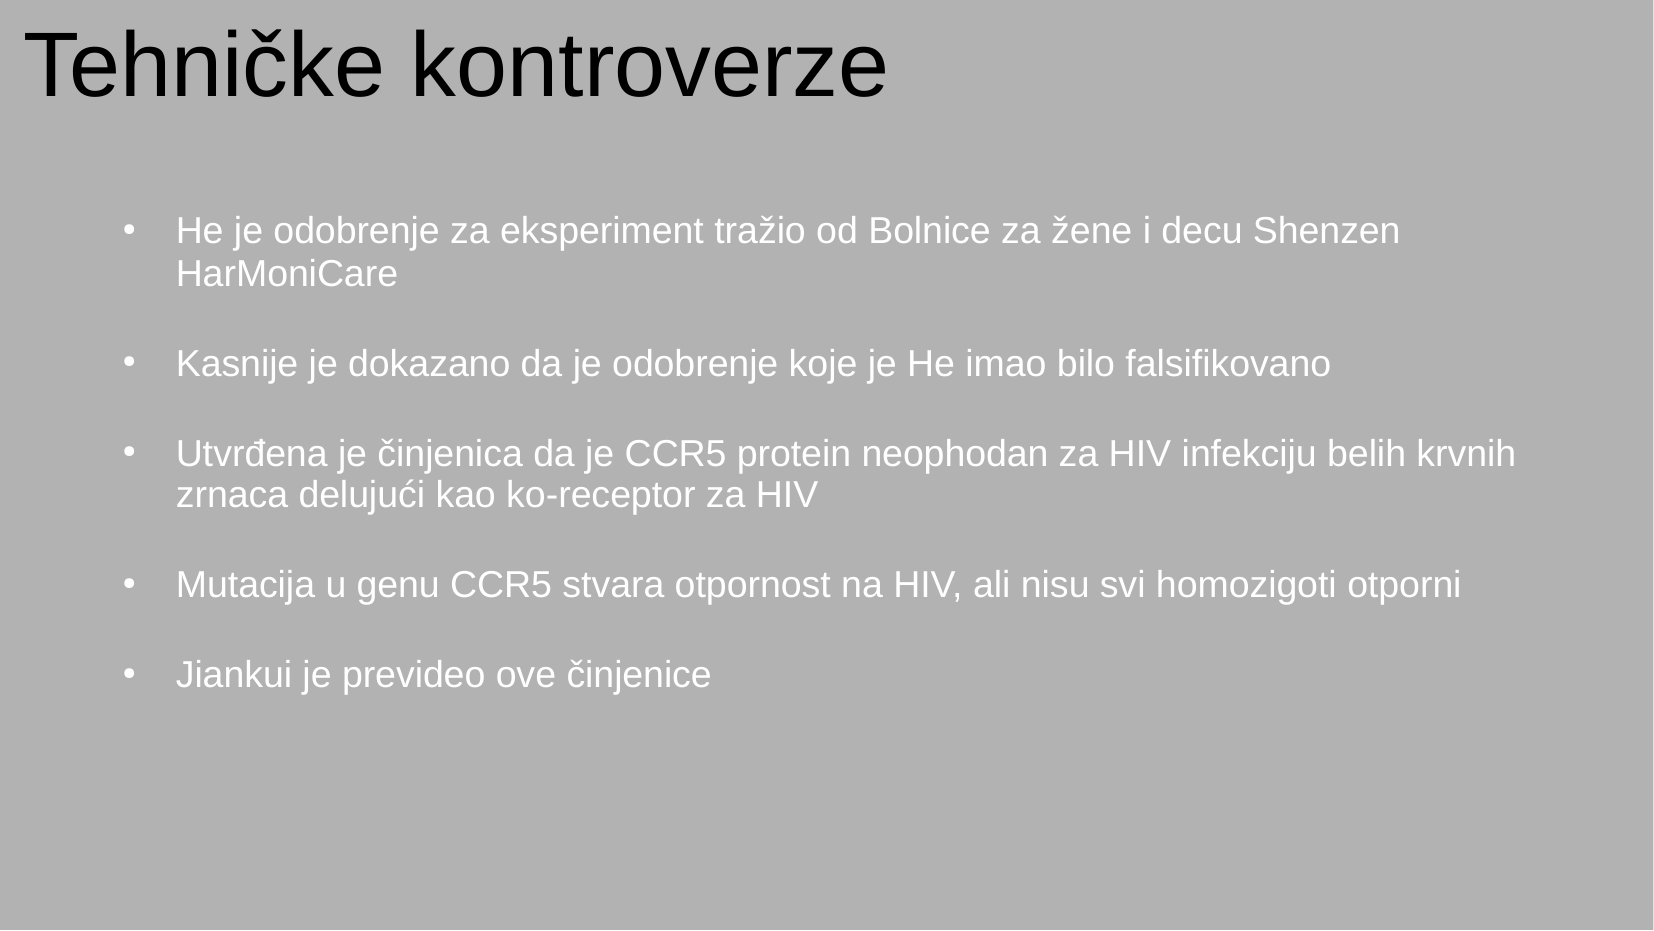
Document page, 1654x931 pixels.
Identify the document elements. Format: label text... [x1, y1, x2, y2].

list He je odobrenje za eksperiment tražio od Bolnice za žene i decu Shenzen HarMoniCare Kasnije je dokazano da je odobrenje koje je He imao bilo falsifikovano Utvrđena je činjenica da je CCR5 protein neophodan za HIV infekciju belih krvnih zrnaca delujući kao ko-receptor za HIV Mutacija u genu CCR5 stvara otpornost na HIV, ali nisu svi homozigoti otporni Jiankui je prevideo ove činjenice [105, 210, 1561, 751]
title Tehničke kontroverze [23, 11, 1589, 119]
